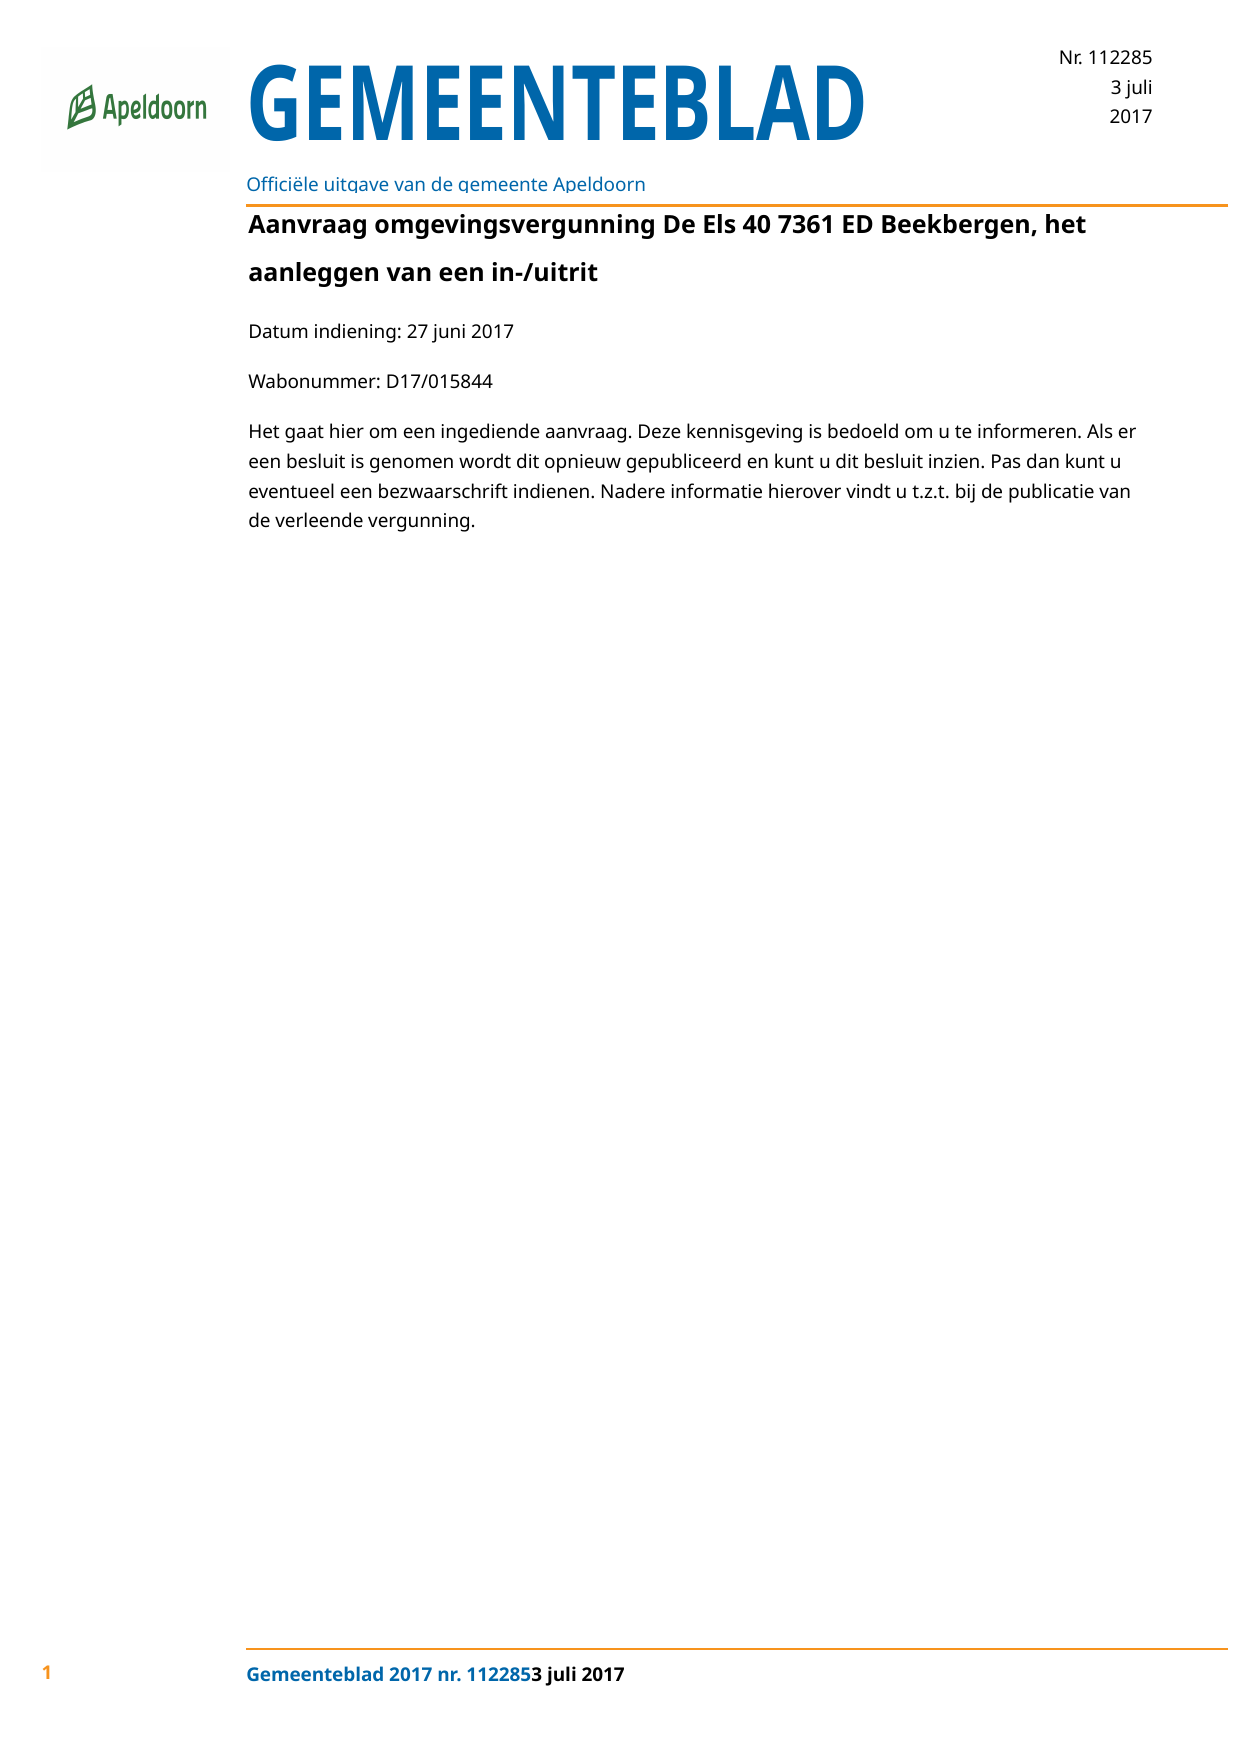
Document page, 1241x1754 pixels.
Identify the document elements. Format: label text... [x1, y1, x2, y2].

picture [41, 47, 231, 172]
text Datum indiening: 27 juni 2017 [248, 318, 1152, 344]
text Aanvraag omgevingsvergunning De Els 40 7361 ED Beekbergen, het aanleggen van een in-/uitrit [248, 207, 1152, 288]
text Wabonummer: D17/015844 [248, 368, 1152, 394]
text Het gaat hier om een ingediende aanvraag. Deze kennisgeving is bedoeld om u te informeren. Als er een besluit is genomen wordt dit opnieuw gepubliceerd en kunt u dit besluit inzien. Pas dan kunt u eventueel een bezwaarschrift indienen. Nadere informatie hierover vindt u t.z.t. bij de publicatie van de verleende vergunning. [248, 419, 1152, 533]
